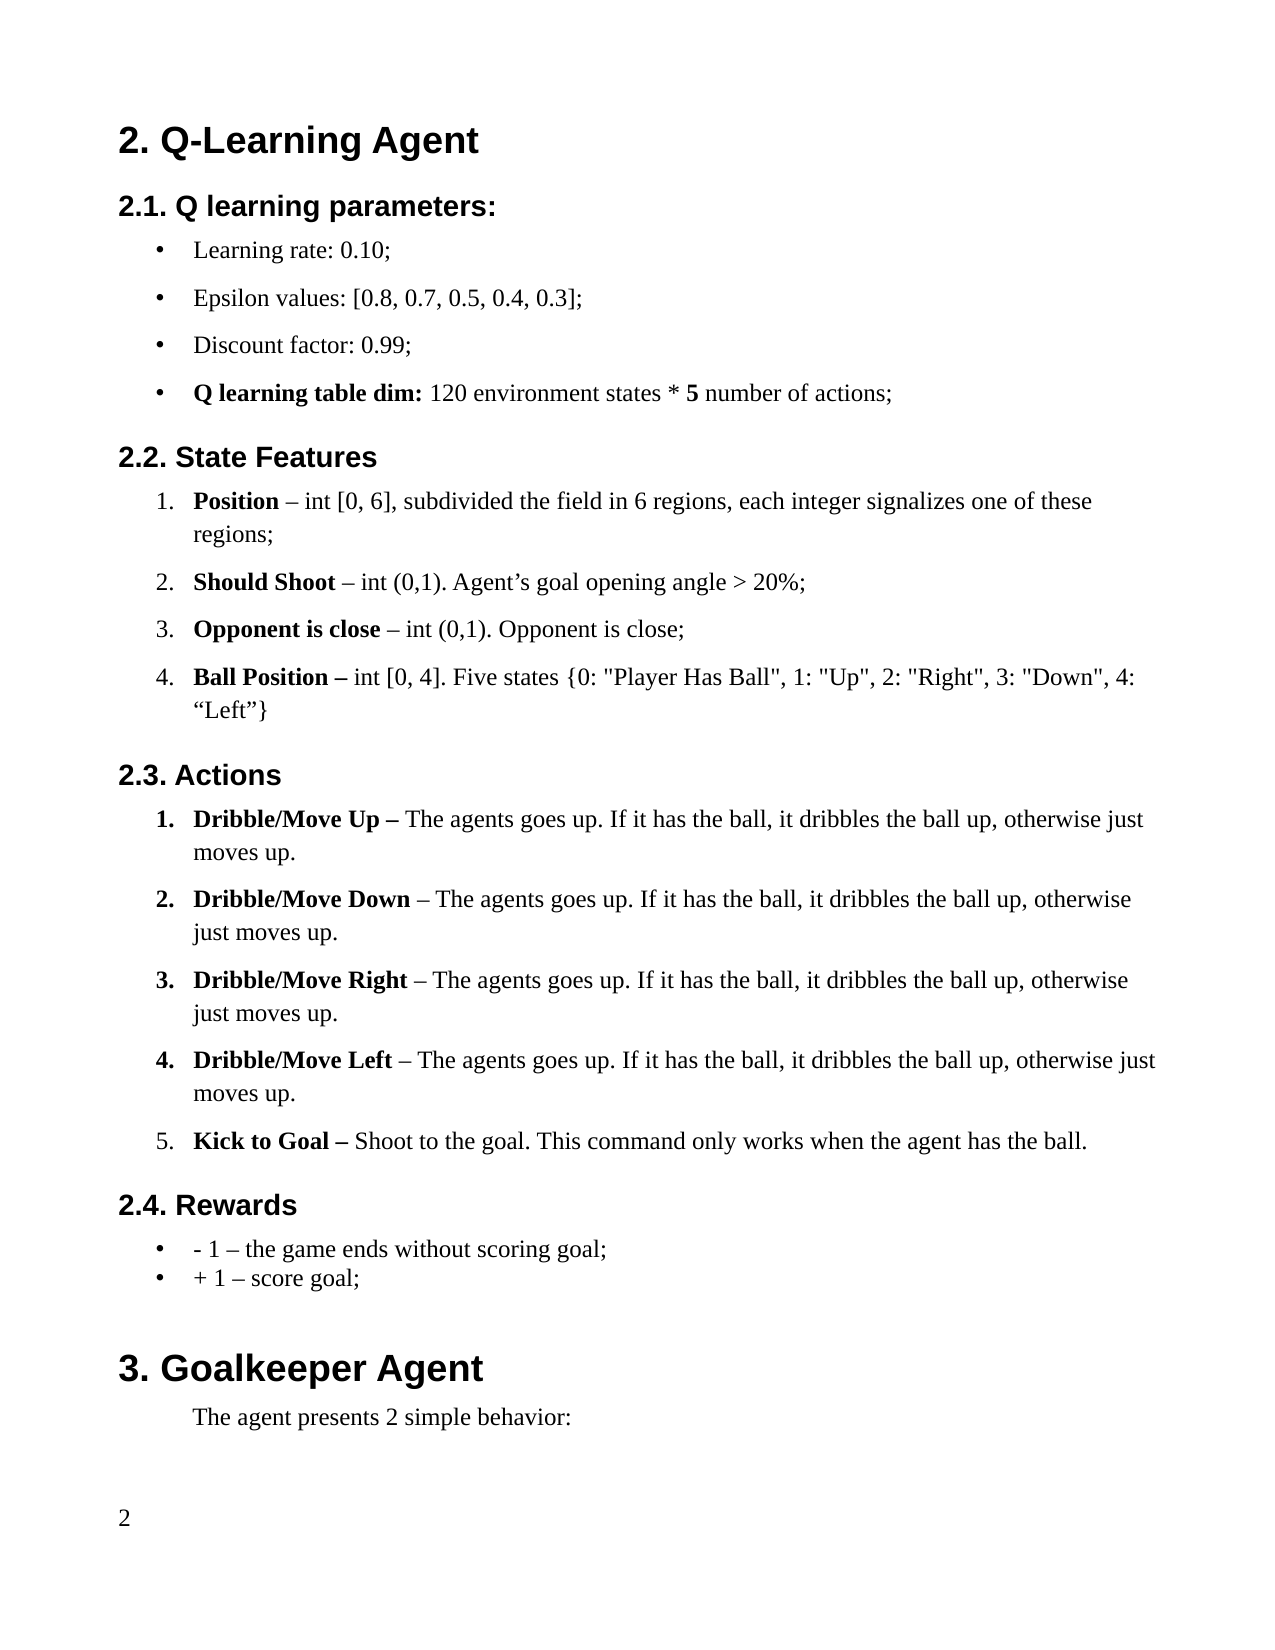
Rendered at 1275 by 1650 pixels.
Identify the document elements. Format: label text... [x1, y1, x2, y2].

list Dribble/Move Up – The agents goes up. If it has the ball, it dribbles the ball up, otherwise just moves up. [156, 804, 1157, 865]
list - 1 – the game ends without scoring goal; [156, 1234, 1157, 1263]
list + 1 – score goal; [156, 1263, 1157, 1292]
list Discount factor: 0.99; [156, 330, 1157, 359]
list Epsilon values: [0.8, 0.7, 0.5, 0.4, 0.3]; [156, 283, 1157, 311]
list Q learning table dim: 120 environment states * 5 number of actions; [156, 378, 1157, 407]
list Ball Position – int [0, 4]. Five states {0: "Player Has Ball", 1: "Up", 2: "Right", 3: "Down", 4: “Left”} [156, 662, 1157, 724]
list Position – int [0, 6], subdivided the field in 6 regions, each integer signalizes one of these regions; [156, 486, 1157, 548]
list Kick to Goal – Shoot to the goal. This command only works when the agent has the ball. [156, 1126, 1157, 1155]
list Opponent is close – int (0,1). Opponent is close; [156, 614, 1157, 643]
subtitle 2.1. Q learning parameters: [118, 189, 1157, 223]
subtitle 2. Q-Learning Agent [118, 118, 1157, 162]
subtitle 2.2. State Features [118, 440, 1157, 474]
list Should Shoot – int (0,1). Agent’s goal opening angle > 20%; [156, 567, 1157, 596]
list Dribble/Move Left – The agents goes up. If it has the ball, it dribbles the ball up, otherwise just moves up. [156, 1046, 1157, 1107]
list Dribble/Move Right – The agents goes up. If it has the ball, it dribbles the ball up, otherwise just moves up. [156, 965, 1157, 1027]
text The agent presents 2 simple behavior: [118, 1402, 1157, 1431]
subtitle 2.4. Rewards [118, 1188, 1157, 1222]
list Dribble/Move Down – The agents goes up. If it has the ball, it dribbles the ball up, otherwise just moves up. [156, 884, 1157, 946]
list Learning rate: 0.10; [156, 235, 1157, 264]
subtitle 2.3. Actions [118, 757, 1157, 791]
subtitle 3. Goalkeeper Agent [118, 1346, 1157, 1389]
